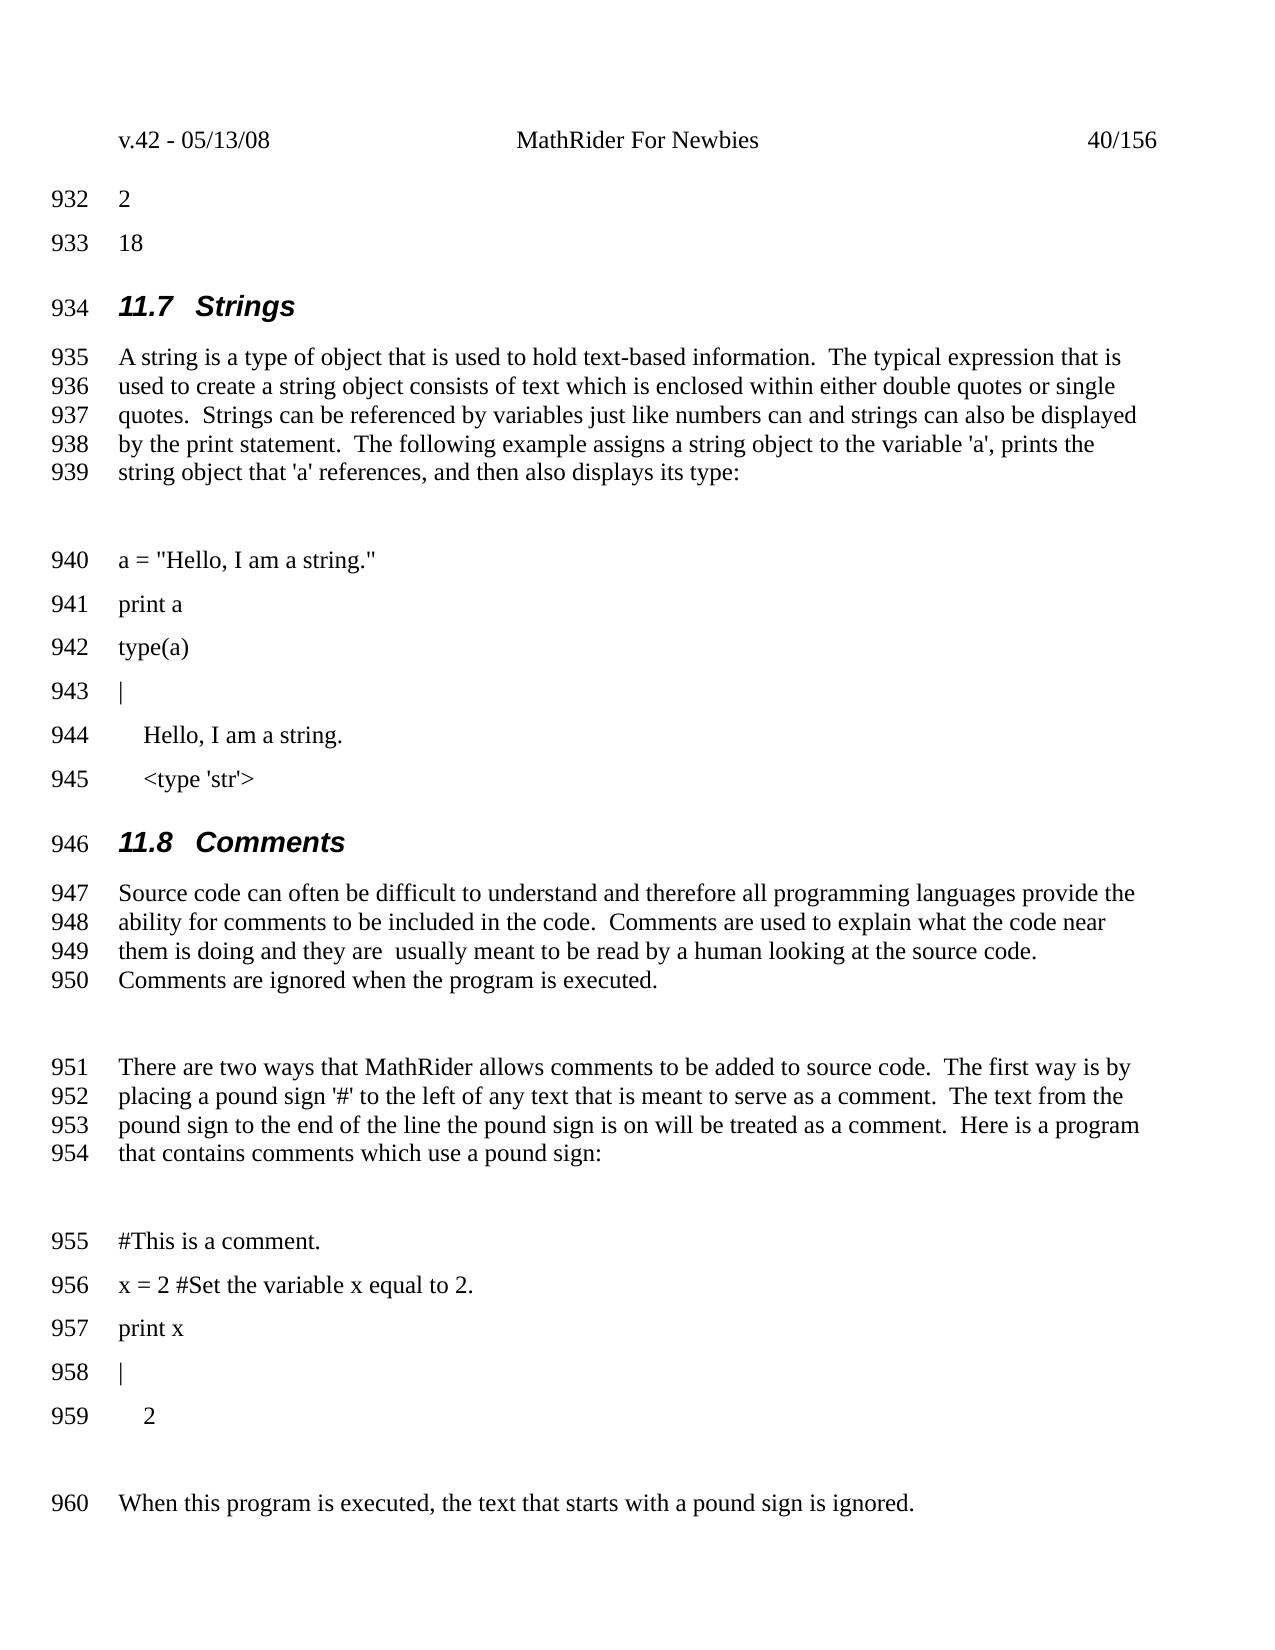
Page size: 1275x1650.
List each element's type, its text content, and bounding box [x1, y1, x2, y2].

text A string is a type of object that is used to hold text-based information. The typical expression that is used to create a string object consists of text which is enclosed within either double quotes or single quotes. Strings can be referenced by variables just like numbers can and strings can also be displayed by the print statement. The following example assigns a string object to the variable 'a', prints the string object that 'a' references, and then also displays its type: [118, 342, 1157, 486]
text | [118, 1357, 1157, 1386]
text #This is a comment. [118, 1226, 1157, 1255]
text Hello, I am a string. [118, 720, 1157, 749]
text 2 [118, 184, 1157, 213]
text <type 'str'> [118, 764, 1157, 792]
text type(a) [118, 632, 1157, 661]
text When this program is executed, the text that starts with a pound sign is ignored. [118, 1488, 1157, 1517]
subtitle Comments [118, 825, 1157, 858]
text Source code can often be difficult to understand and therefore all programming languages provide the ability for comments to be included in the code. Comments are used to explain what the code near them is doing and they are usually meant to be read by a human looking at the source code. Comments are ignored when the program is executed. [118, 878, 1157, 993]
text 18 [118, 228, 1157, 256]
text print a [118, 589, 1157, 617]
text print x [118, 1313, 1157, 1342]
text There are two ways that MathRider allows comments to be added to source code. The first way is by placing a pound sign '#' to the left of any text that is meant to serve as a comment. The text from the pound sign to the end of the line the pound sign is on will be treated as a comment. Here is a program that contains comments which use a pound sign: [118, 1052, 1157, 1167]
text | [118, 676, 1157, 705]
subtitle Strings [118, 289, 1157, 322]
text x = 2 #Set the variable x equal to 2. [118, 1270, 1157, 1298]
text 2 [118, 1401, 1157, 1430]
text a = "Hello, I am a string." [118, 545, 1157, 574]
